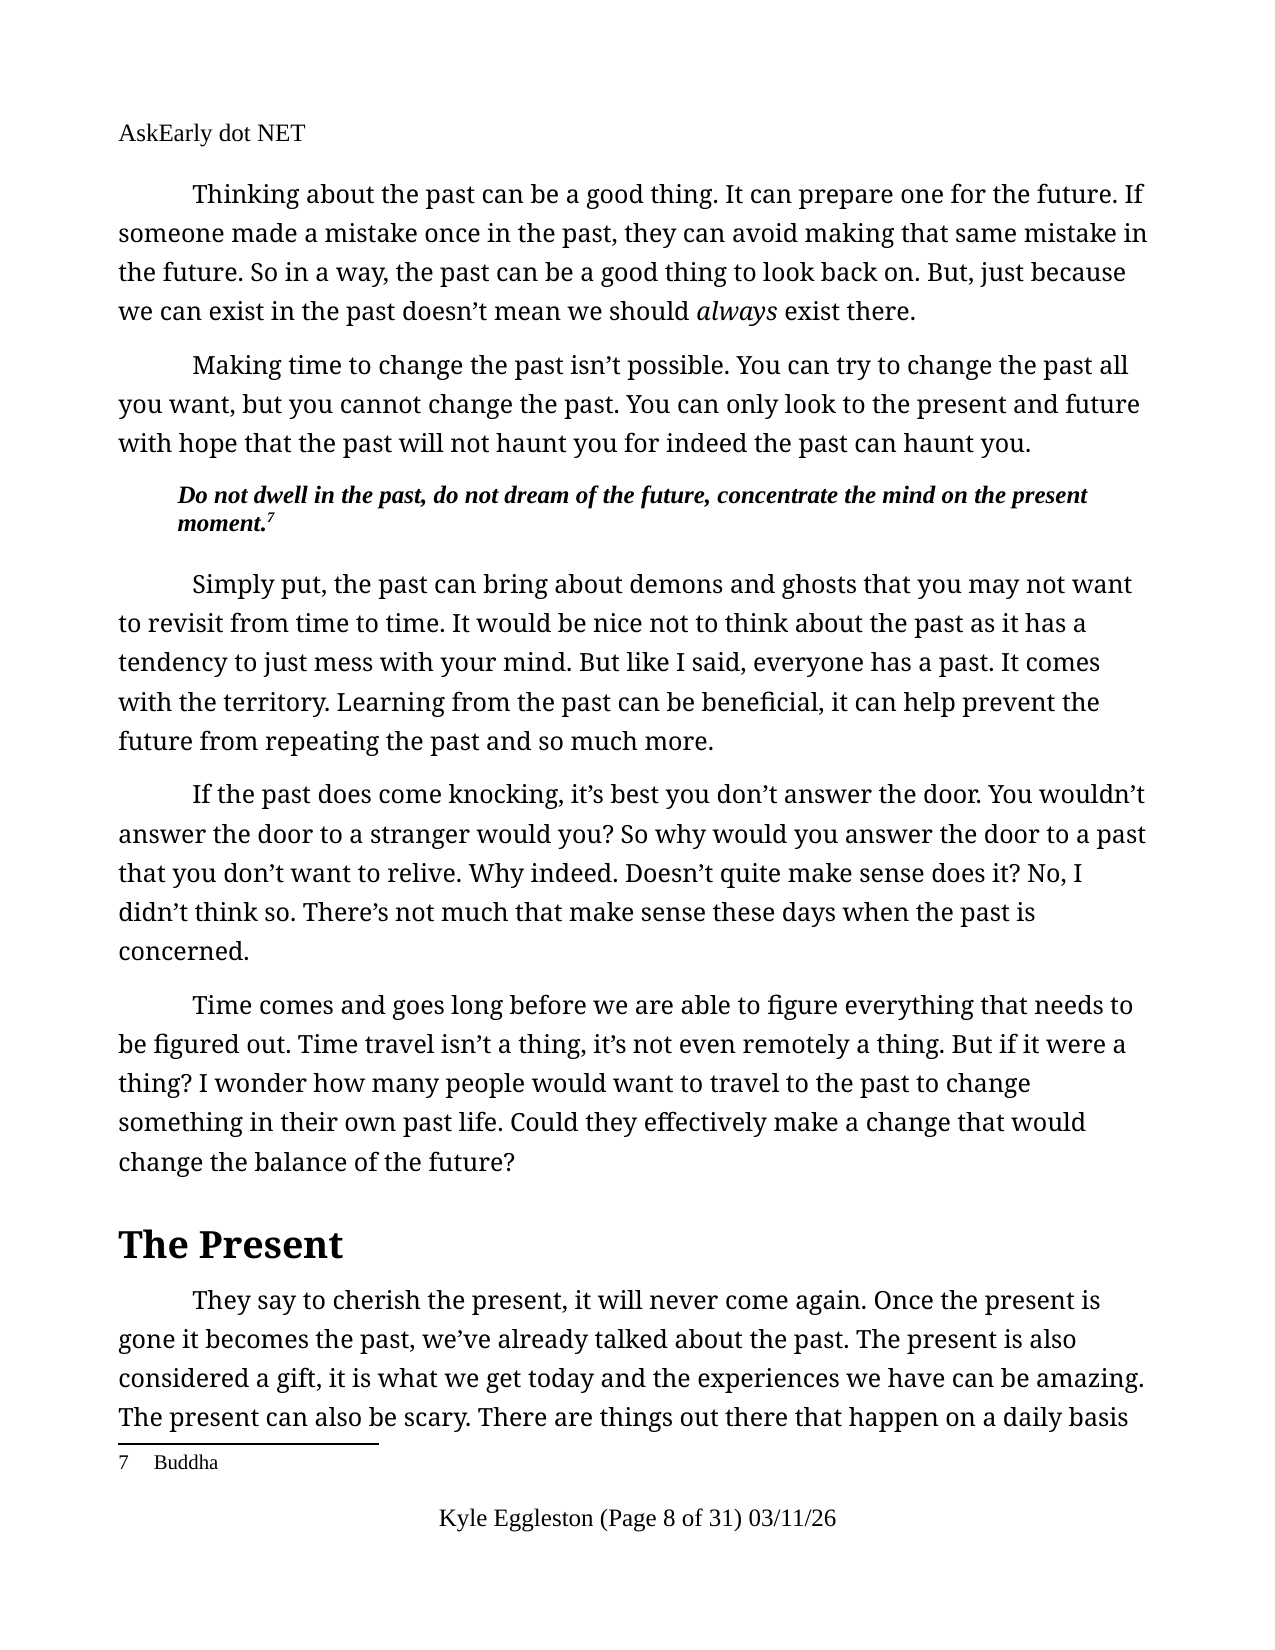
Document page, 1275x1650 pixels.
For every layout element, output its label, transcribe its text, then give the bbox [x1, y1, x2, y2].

text Making time to change the past isn’t possible. You can try to change the past all you want, but you cannot change the past. You can only look to the present and future with hope that the past will not haunt you for indeed the past can haunt you. [118, 348, 1157, 460]
text Do not dwell in the past, do not dream of the future, concentrate the mind on the present moment. [177, 480, 1098, 537]
text Time comes and goes long before we are able to figure everything that needs to be figured out. Time travel isn’t a thing, it’s not even remotely a thing. But if it were a thing? I wonder how many people would want to travel to the past to change something in their own past life. Could they effectively make a change that would change the balance of the future? [118, 987, 1157, 1178]
text Thinking about the past can be a good thing. It can prepare one for the future. If someone made a mistake once in the past, they can avoid making that same mistake in the future. So in a way, the past can be a good thing to look back on. But, just because we can exist in the past doesn’t mean we should always exist there. [118, 176, 1157, 328]
subtitle The Present [118, 1219, 1157, 1270]
text If the past does come knocking, it’s best you don’t answer the door. You wouldn’t answer the door to a stranger would you? So why would you answer the door to a past that you don’t want to relive. Why indeed. Doesn’t quite make sense does it? No, I didn’t think so. There’s not much that make sense these days when the past is concerned. [118, 777, 1157, 968]
text Simply put, the past can bring about demons and ghosts that you may not want to revisit from time to time. It would be nice not to think about the past as it has a tendency to just mess with your mind. But like I said, everyone has a past. It comes with the territory. Learning from the past can be beneficial, it can help prevent the future from repeating the past and so much more. [118, 567, 1157, 757]
text Buddha [118, 1449, 1157, 1474]
text They say to cherish the present, it will never come again. Once the present is gone it becomes the past, we’ve already talked about the past. The present is also considered a gift, it is what we get today and the experiences we have can be amazing. The present can also be scary. There are things out there that happen on a daily basis [118, 1282, 1157, 1434]
